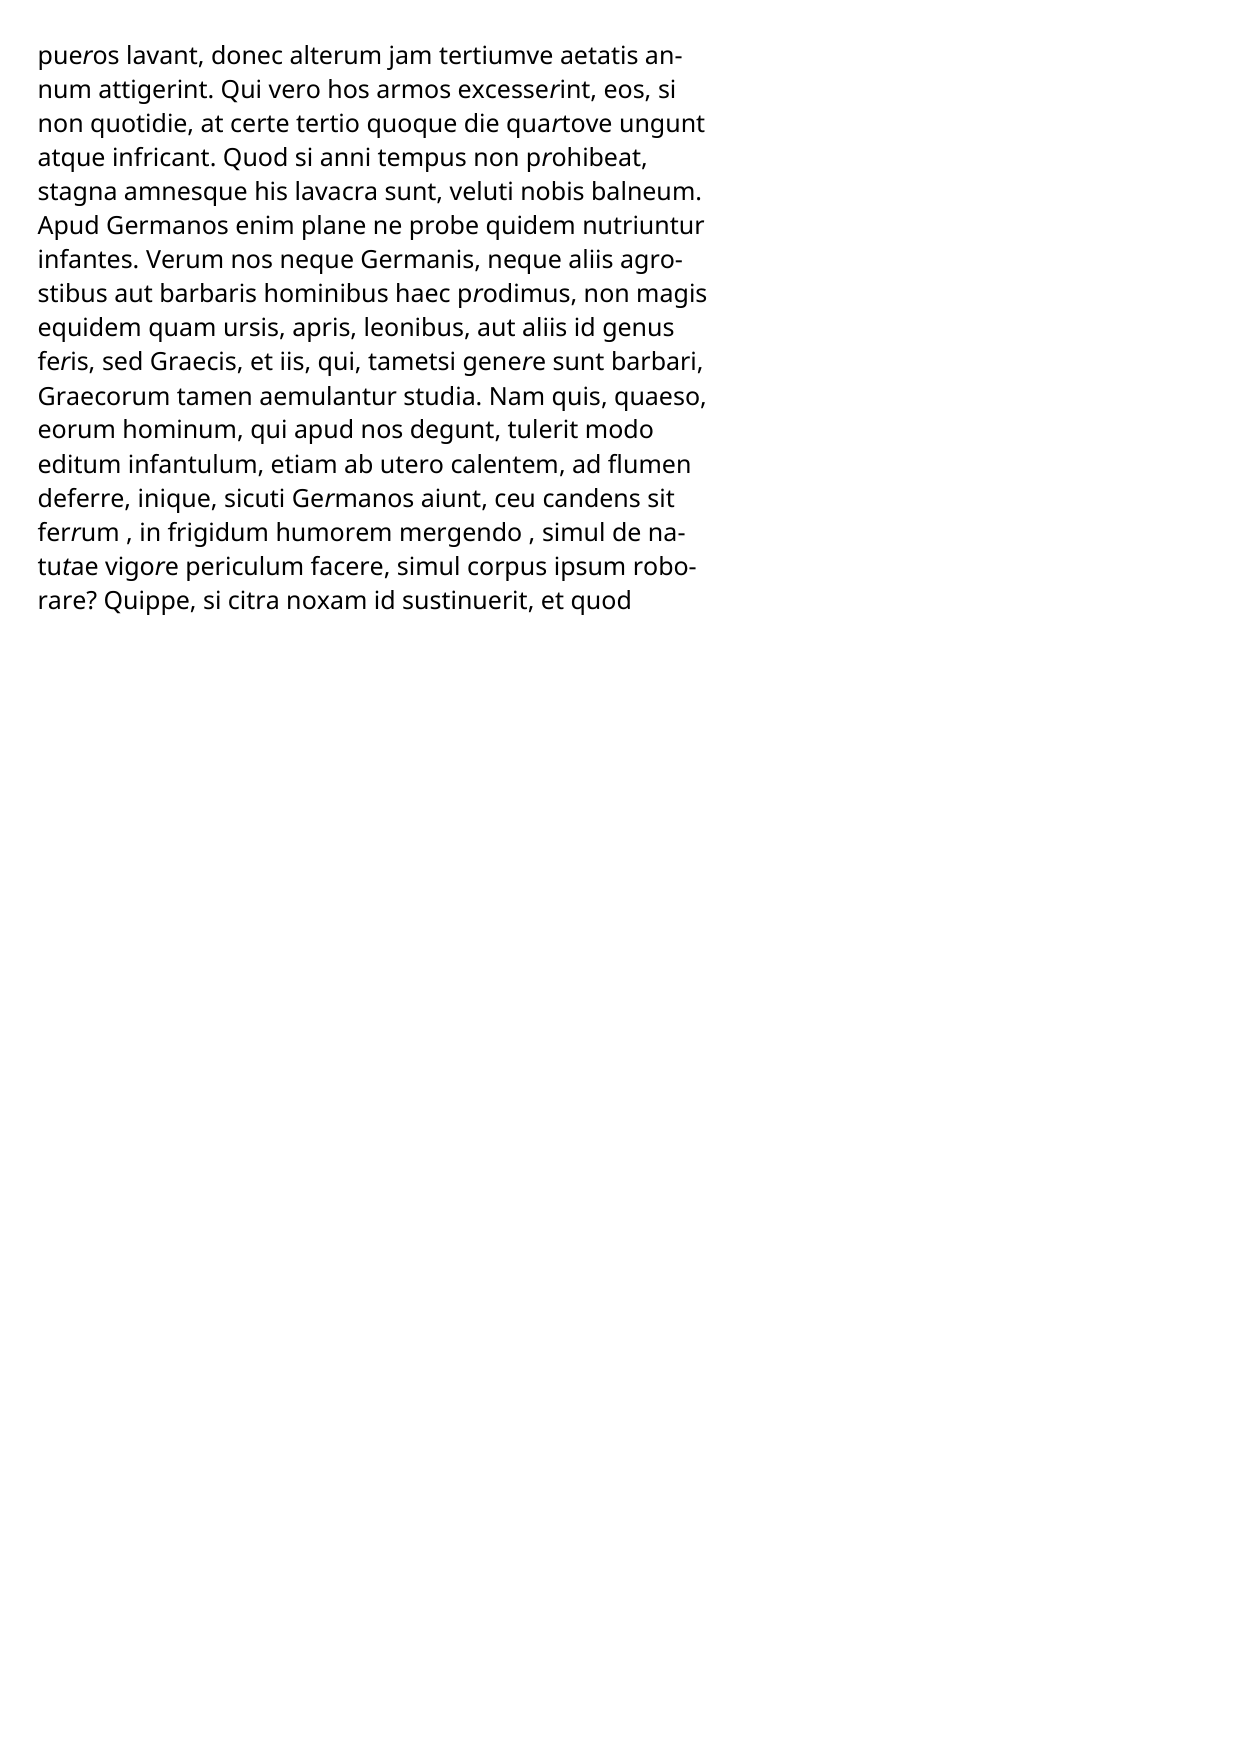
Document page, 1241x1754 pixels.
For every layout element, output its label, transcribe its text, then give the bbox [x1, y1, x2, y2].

text pueros lavant, donec alterum jam tertiumve aetatis an- num attigerint. Qui vero hos armos excesserint, eos, si non quotidie, at certe tertio quoque die quartove ungunt atque infricant. Quod si anni tempus non prohibeat, stagna amnesque his lavacra sunt, veluti nobis balneum. Apud Germanos enim plane ne probe quidem nutriuntur infantes. Verum nos neque Germanis, neque aliis agro- stibus aut barbaris hominibus haec prodimus, non magis equidem quam ursis, apris, leonibus, aut aliis id genus feris, sed Graecis, et iis, qui, tametsi genere sunt barbari, Graecorum tamen aemulantur studia. Nam quis, quaeso, eorum hominum, qui apud nos degunt, tulerit modo editum infantulum, etiam ab utero calentem, ad flumen deferre, inique, sicuti Germanos aiunt, ceu candens sit ferrum , in frigidum humorem mergendo , simul de na- tutae vigore periculum facere, simul corpus ipsum robo- rare? Quippe, si citra noxam id sustinuerit, et quod [37, 37, 1203, 617]
